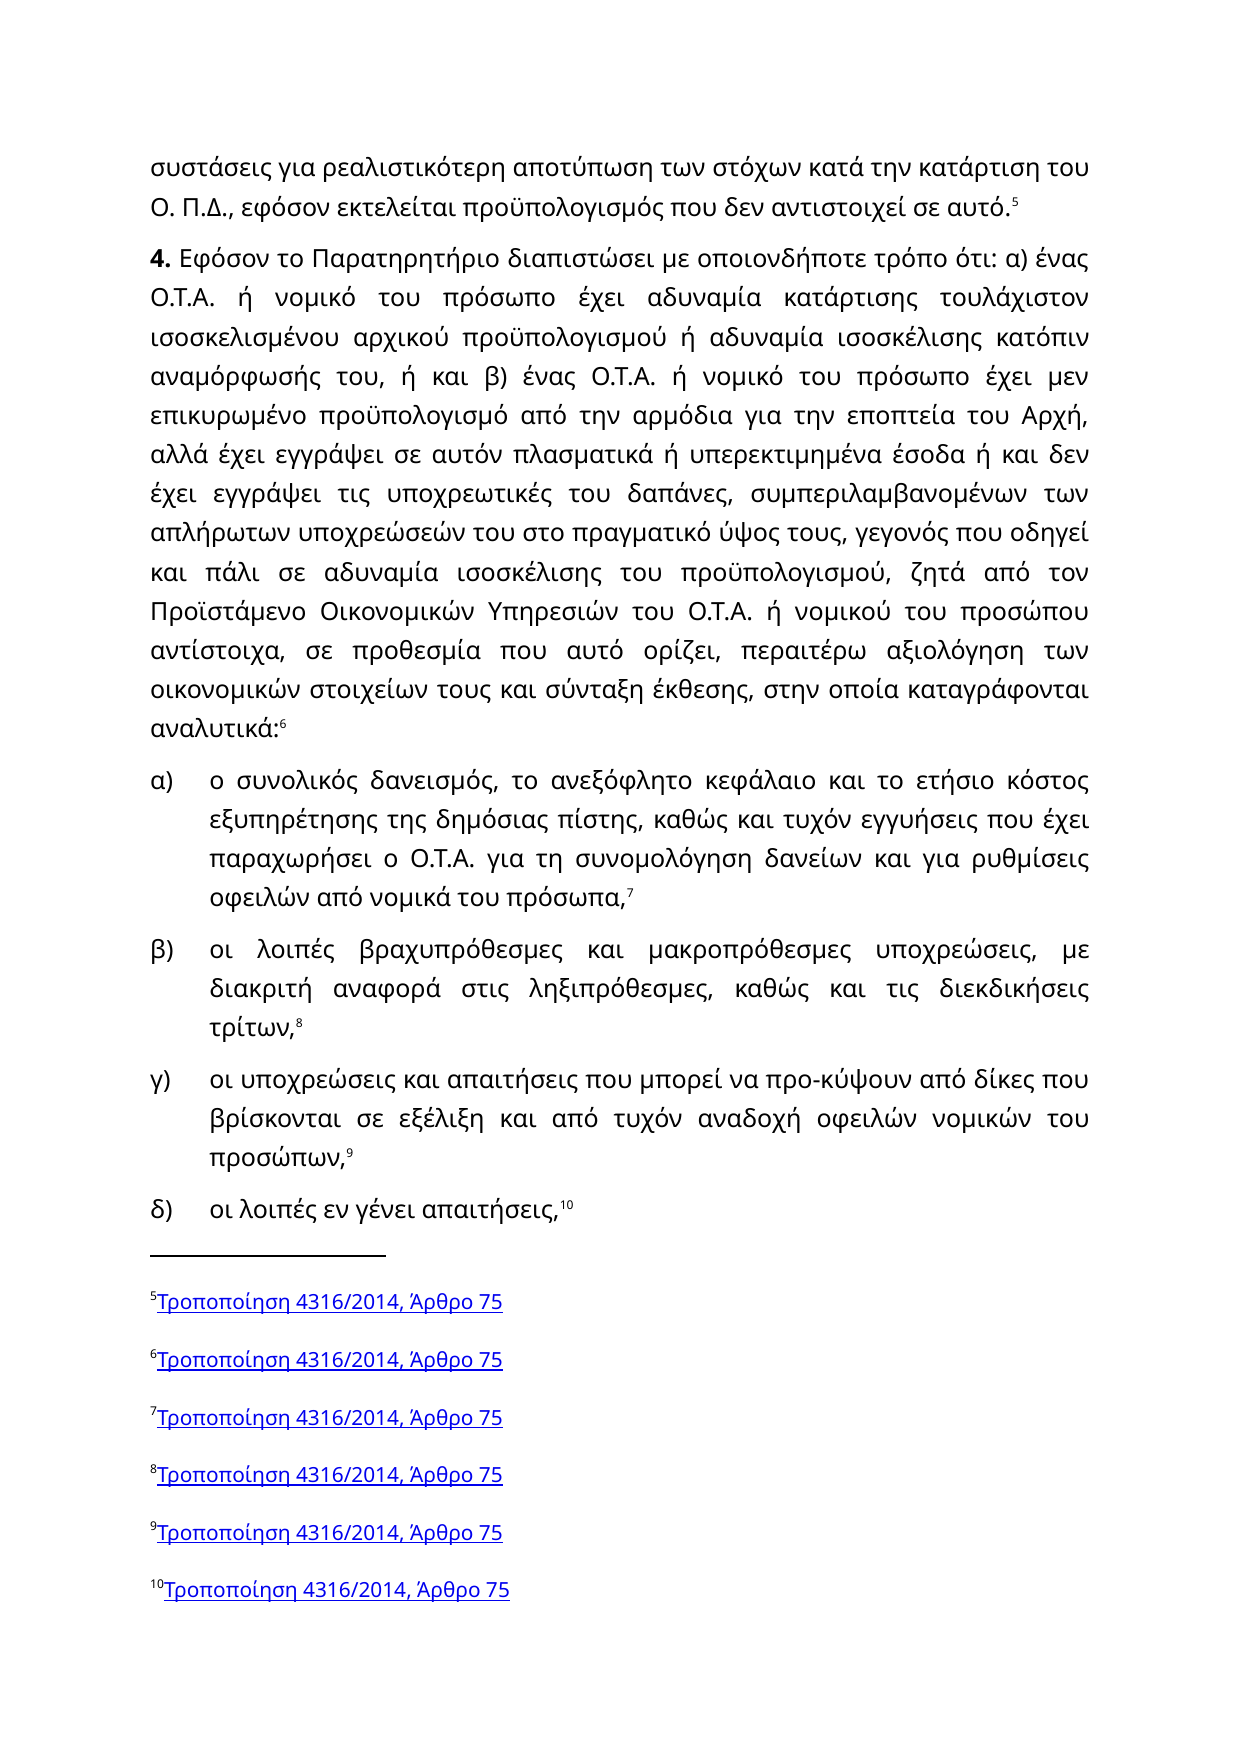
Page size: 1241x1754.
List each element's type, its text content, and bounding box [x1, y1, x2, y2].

text Τροποποίηση 4316/2014, Άρθρο 75 [150, 1518, 1090, 1546]
list α) ο συνολικός δανεισμός, το ανεξόφλητο κεφάλαιο και το ετήσιο κόστος εξυπηρέτησης της δημόσιας πίστης, καθώς και τυχόν εγγυήσεις που έχει παραχωρήσει ο Ο.Τ.Α. για τη συνομολόγηση δανείων και για ρυθμίσεις οφειλών από νομικά του πρόσωπα, [150, 762, 1090, 914]
text 4. Εφόσον το Παρατηρητήριο διαπιστώσει με οποιονδήποτε τρόπο ότι: α) ένας Ο.Τ.Α. ή νομικό του πρόσωπο έχει αδυναμία κατάρτισης τουλάχιστον ισοσκελισμένου αρχικού προϋπολογισμού ή αδυναμία ισοσκέλισης κατόπιν αναμόρφωσής του, ή και β) ένας Ο.Τ.Α. ή νομικό του πρόσωπο έχει μεν επικυρωμένο προϋπολογισμό από την αρμόδια για την εποπτεία του Αρχή, αλλά έχει εγγράψει σε αυτόν πλασματικά ή υπερεκτιμημένα έσοδα ή και δεν έχει εγγράψει τις υποχρεωτικές του δαπάνες, συμπεριλαμβανομένων των απλήρωτων υποχρεώσεών του στο πραγματικό ύψος τους, γεγονός που οδηγεί και πάλι σε αδυναμία ισοσκέλισης του προϋπολογισμού, ζητά από τον Προϊστάμενο Οικονομικών Υπηρεσιών του Ο.Τ.Α. ή νομικού του προσώπου αντίστοιχα, σε προθεσμία που αυτό ορίζει, περαιτέρω αξιολόγηση των οικονομικών στοιχείων τους και σύνταξη έκθεσης, στην οποία καταγράφονται αναλυτικά: [150, 241, 1090, 745]
text Τροποποίηση 4316/2014, Άρθρο 75 [150, 1576, 1090, 1604]
text Τροποποίηση 4316/2014, Άρθρο 75 [150, 1345, 1090, 1373]
list γ) οι υποχρεώσεις και απαιτήσεις που μπορεί να προ-κύψουν από δίκες που βρίσκονται σε εξέλιξη και από τυχόν αναδοχή οφειλών νομικών του προσώπων, [150, 1062, 1090, 1174]
list δ) οι λοιπές εν γένει απαιτήσεις, [150, 1192, 1090, 1226]
list β) οι λοιπές βραχυπρόθεσμες και μακροπρόθεσμες υποχρεώσεις, με διακριτή αναφορά στις ληξιπρόθεσμες, καθώς και τις διεκδικήσεις τρίτων, [150, 932, 1090, 1044]
text συστάσεις για ρεαλιστικότερη αποτύπωση των στόχων κατά την κατάρτιση του Ο. Π.Δ., εφόσον εκτελείται προϋπολογισμός που δεν αντιστοιχεί σε αυτό. [150, 150, 1090, 223]
text Τροποποίηση 4316/2014, Άρθρο 75 [150, 1403, 1090, 1431]
text Τροποποίηση 4316/2014, Άρθρο 75 [150, 1460, 1090, 1489]
text Τροποποίηση 4316/2014, Άρθρο 75 [150, 1287, 1090, 1316]
